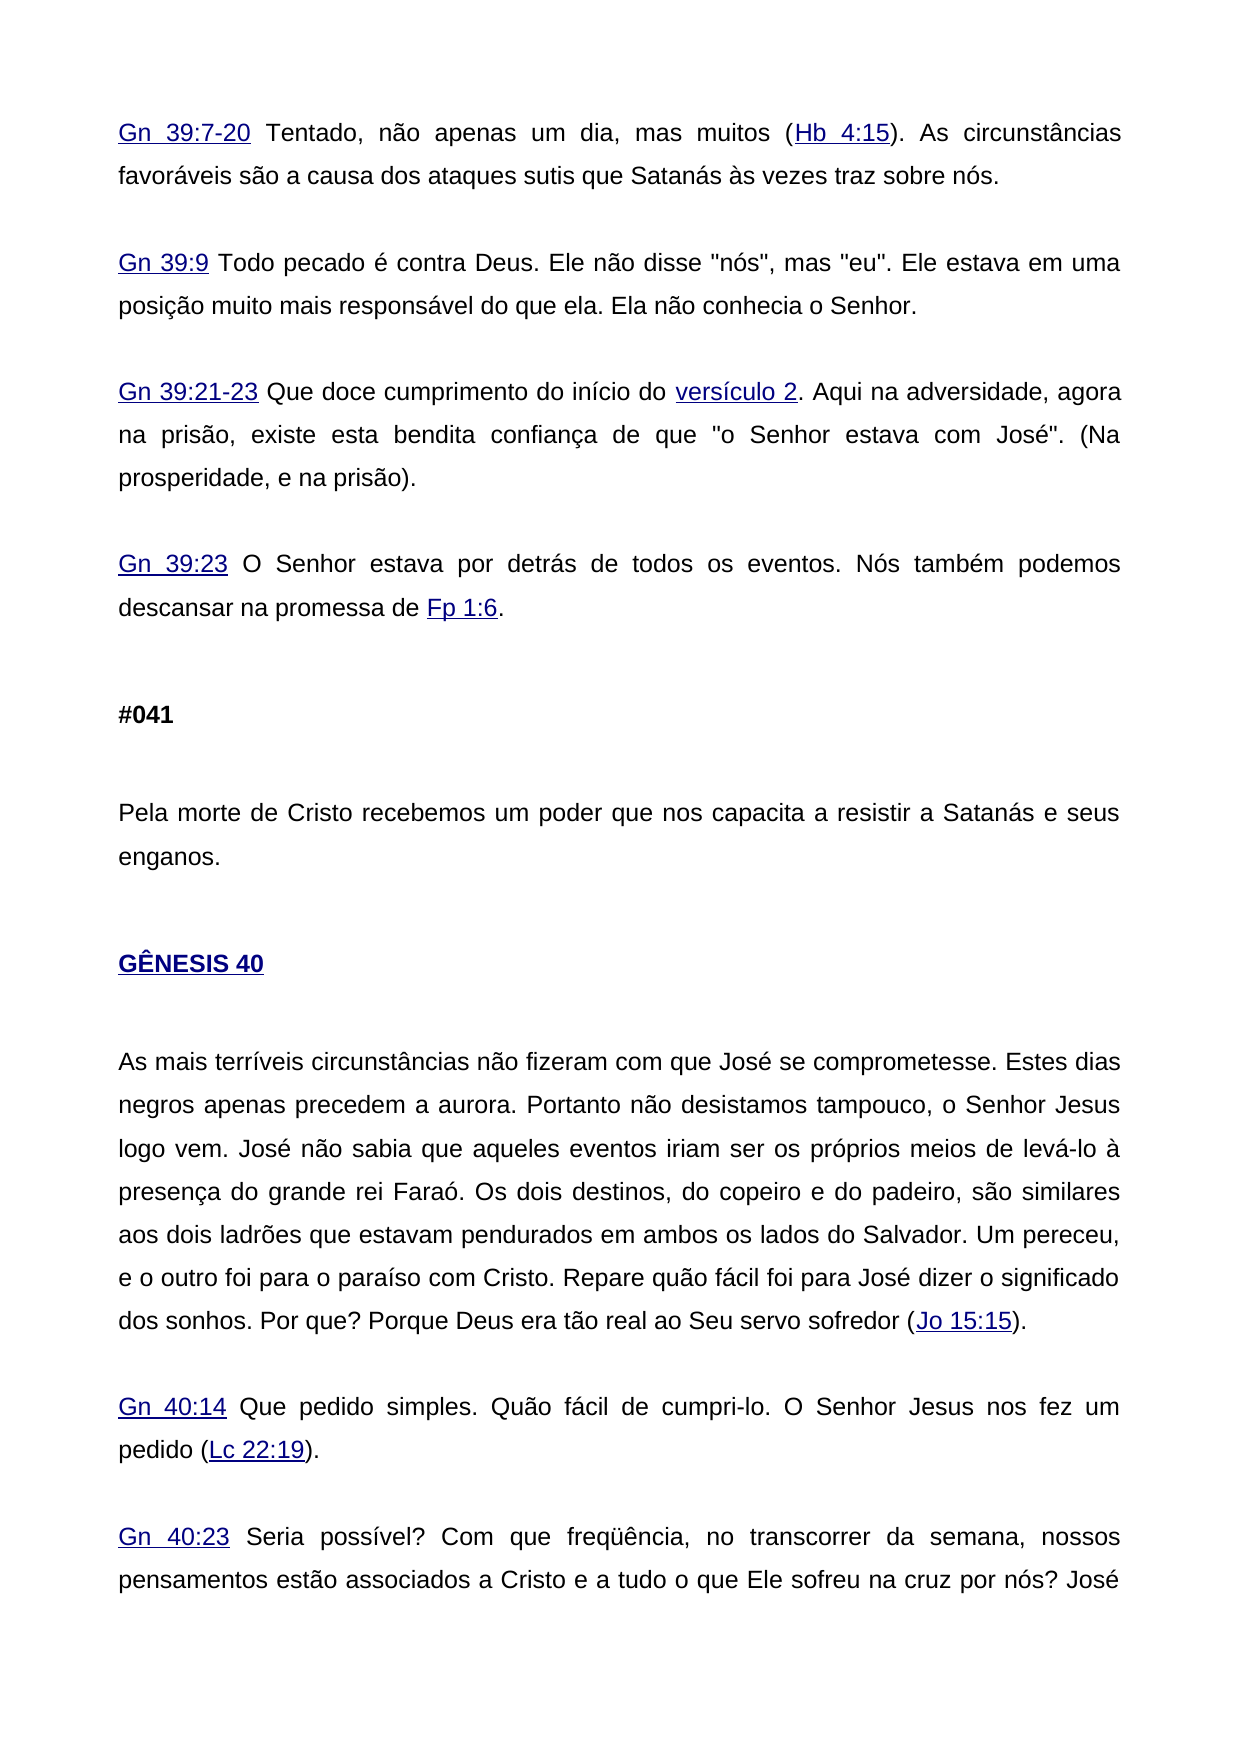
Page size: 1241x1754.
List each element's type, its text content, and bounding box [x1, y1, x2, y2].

text Gn 39:9 Todo pecado é contra Deus. Ele não disse "nós", mas "eu". Ele estava em uma posição muito mais responsável do que ela. Ela não conhecia o Senhor. [118, 247, 1122, 319]
text As mais terríveis circunstâncias não fizeram com que José se comprometesse. Estes dias negros apenas precedem a aurora. Portanto não desistamos tampouco, o Senhor Jesus logo vem. José não sabia que aqueles eventos iriam ser os próprios meios de levá-lo à presença do grande rei Faraó. Os dois destinos, do copeiro e do padeiro, são similares aos dois ladrões que estavam pendurados em ambos os lados do Salvador. Um pereceu, e o outro foi para o paraíso com Cristo. Repare quão fácil foi para José dizer o significado dos sonhos. Por que? Porque Deus era tão real ao Seu servo sofredor (Jo 15:15). [118, 1047, 1122, 1335]
subtitle #041 [118, 699, 1122, 728]
subtitle GÊNESIS 40 [118, 948, 1122, 977]
text Gn 39:23 O Senhor estava por detrás de todos os eventos. Nós também podemos descansar na promessa de Fp 1:6. [118, 549, 1122, 621]
text Pela morte de Cristo recebemos um poder que nos capacita a resistir a Satanás e seus enganos. [118, 798, 1122, 870]
text Gn 39:21-23 Que doce cumprimento do início do versículo 2. Aqui na adversidade, agora na prisão, existe esta bendita confiança de que "o Senhor estava com José". (Na prosperidade, e na prisão). [118, 377, 1122, 492]
text Gn 40:14 Que pedido simples. Quão fácil de cumpri-lo. O Senhor Jesus nos fez um pedido (Lc 22:19). [118, 1392, 1122, 1464]
text Gn 39:7-20 Tentado, não apenas um dia, mas muitos (Hb 4:15). As circunstâncias favoráveis são a causa dos ataques sutis que Satanás às vezes traz sobre nós. [118, 118, 1122, 190]
text Gn 40:23 Seria possível? Com que freqüência, no transcorrer da semana, nossos pensamentos estão associados a Cristo e a tudo o que Ele sofreu na cruz por nós? José [118, 1522, 1122, 1593]
